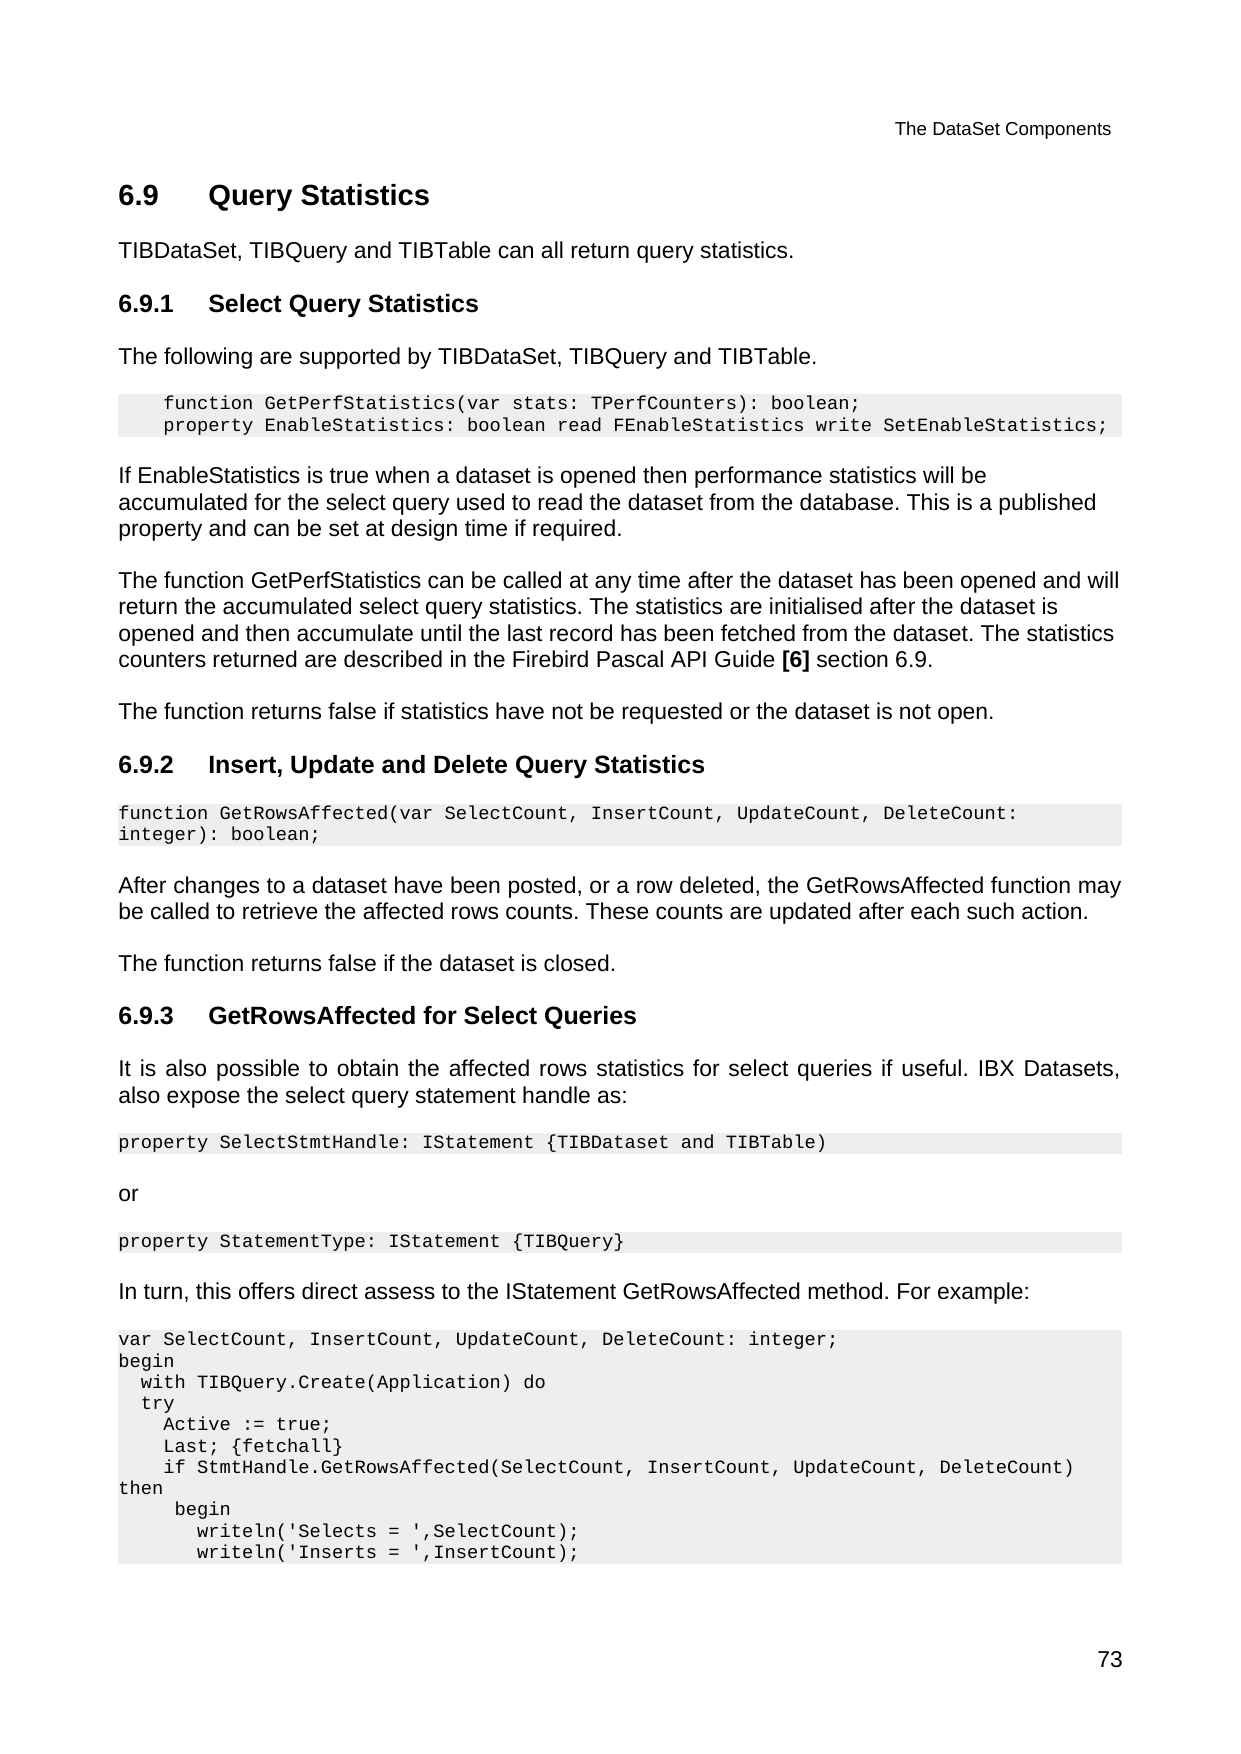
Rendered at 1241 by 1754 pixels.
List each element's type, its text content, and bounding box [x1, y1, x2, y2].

subtitle Insert, Update and Delete Query Statistics [118, 749, 1122, 778]
text function GetRowsAffected(var SelectCount, InsertCount, UpdateCount, DeleteCount: integer): boolean; [118, 804, 1122, 846]
text The function returns false if statistics have not be requested or the dataset is not open. [118, 698, 1122, 724]
text writeln('Inserts = ',InsertCount); [118, 1543, 1122, 1564]
text with TIBQuery.Create(Application) do [118, 1373, 1122, 1394]
text try [118, 1394, 1122, 1415]
text property SelectStmtHandle: IStatement {TIBDataset and TIBTable) [118, 1133, 1122, 1154]
text If EnableStatistics is true when a dataset is opened then performance statistics will be accumulated for the select query used to read the dataset from the database. This is a published property and can be set at design time if required. [118, 462, 1122, 541]
text The function GetPerfStatistics can be called at any time after the dataset has been opened and will return the accumulated select query statistics. The statistics are initialised after the dataset is opened and then accumulate until the last record has been fetched from the dataset. The statistics counters returned are described in the Firebird Pascal API Guide [6] section 6.9. [118, 567, 1122, 672]
subtitle GetRowsAffected for Select Queries [118, 1001, 1122, 1030]
subtitle Select Query Statistics [118, 288, 1122, 317]
text function GetPerfStatistics(var stats: TPerfCounters): boolean; [118, 394, 1122, 415]
text In turn, this offers direct assess to the IStatement GetRowsAffected method. For example: [118, 1278, 1122, 1305]
text The function returns false if the dataset is closed. [118, 949, 1122, 976]
text property StatementType: IStatement {TIBQuery} [118, 1232, 1122, 1253]
text After changes to a dataset have been posted, or a row deleted, the GetRowsAffected function may be called to retrieve the affected rows counts. These counts are updated after each such action. [118, 872, 1122, 924]
text var SelectCount, InsertCount, UpdateCount, DeleteCount: integer; [118, 1330, 1122, 1351]
text begin [118, 1500, 1122, 1521]
text property EnableStatistics: boolean read FEnableStatistics write SetEnableStatistics; [118, 415, 1122, 437]
text It is also possible to obtain the affected rows statistics for select queries if useful. IBX Datasets, also expose the select query statement handle as: [118, 1055, 1122, 1108]
text if StmtHandle.GetRowsAffected(SelectCount, InsertCount, UpdateCount, DeleteCount) then [118, 1458, 1122, 1500]
text or [118, 1180, 1122, 1206]
text writeln('Selects = ',SelectCount); [118, 1521, 1122, 1543]
text TIBDataSet, TIBQuery and TIBTable can all return query statistics. [118, 237, 1122, 263]
text begin [118, 1351, 1122, 1373]
text Last; {fetchall} [118, 1436, 1122, 1458]
subtitle Query Statistics [118, 178, 1122, 212]
text Active := true; [118, 1415, 1122, 1436]
text The following are supported by TIBDataSet, TIBQuery and TIBTable. [118, 343, 1122, 369]
